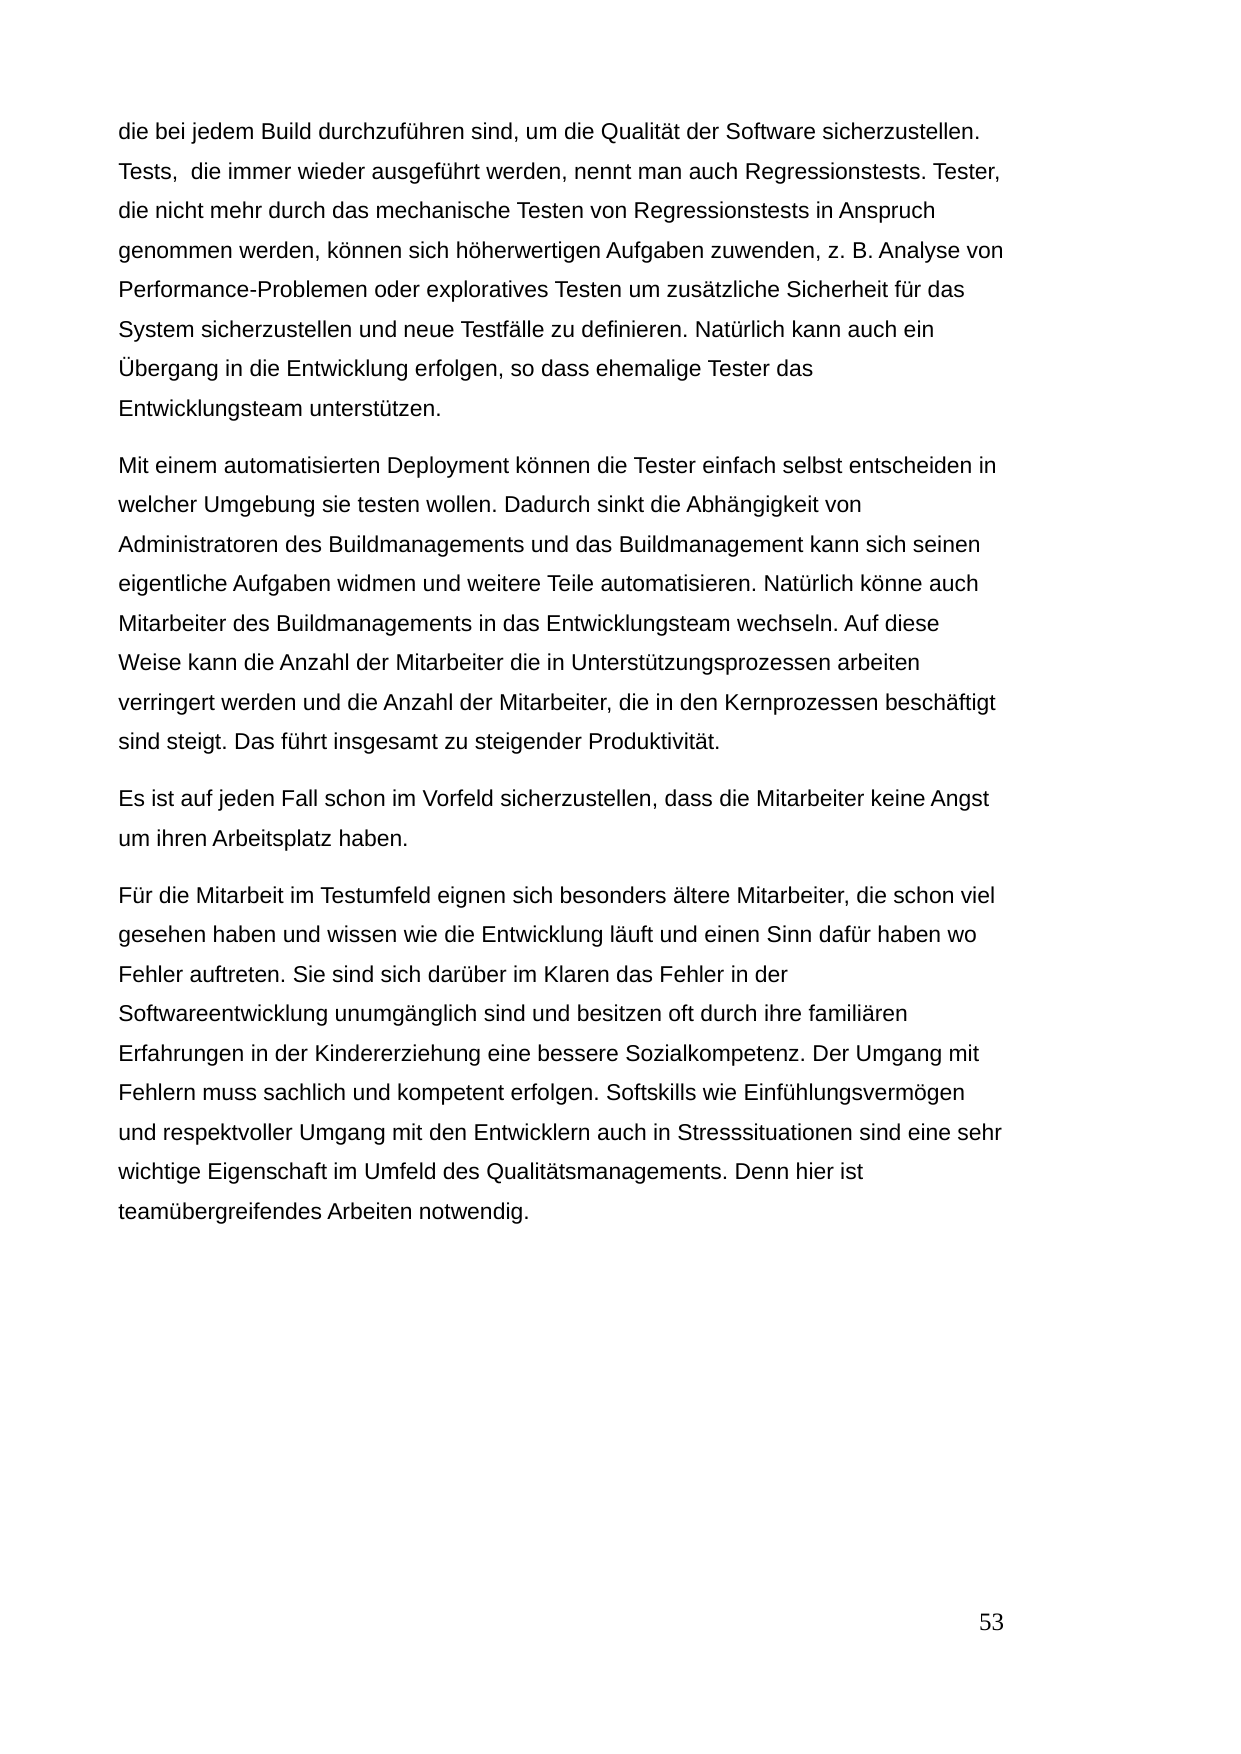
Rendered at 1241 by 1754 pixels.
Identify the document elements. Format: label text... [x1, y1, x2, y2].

text Es ist auf jeden Fall schon im Vorfeld sicherzustellen, dass die Mitarbeiter keine Angst um ihren Arbeitsplatz haben. [118, 785, 1004, 851]
text Für die Mitarbeit im Testumfeld eignen sich besonders ältere Mitarbeiter, die schon viel gesehen haben und wissen wie die Entwicklung läuft und einen Sinn dafür haben wo Fehler auftreten. Sie sind sich darüber im Klaren das Fehler in der Softwareentwicklung unumgänglich sind und besitzen oft durch ihre familiären Erfahrungen in der Kindererziehung eine bessere Sozialkompetenz. Der Umgang mit Fehlern muss sachlich und kompetent erfolgen. Softskills wie Einfühlungsvermögen und respektvoller Umgang mit den Entwicklern auch in Stresssituationen sind eine sehr wichtige Eigenschaft im Umfeld des Qualitätsmanagements. Denn hier ist teamübergreifendes Arbeiten notwendig. [118, 882, 1004, 1224]
text die bei jedem Build durchzuführen sind, um die Qualität der Software sicherzustellen. Tests, die immer wieder ausgeführt werden, nennt man auch Regressionstests. Tester, die nicht mehr durch das mechanische Testen von Regressionstests in Anspruch genommen werden, können sich höherwertigen Aufgaben zuwenden, z. B. Analyse von Performance-Problemen oder exploratives Testen um zusätzliche Sicherheit für das System sicherzustellen und neue Testfälle zu definieren. Natürlich kann auch ein Übergang in die Entwicklung erfolgen, so dass ehemalige Tester das Entwicklungsteam unterstützen. [118, 118, 1004, 421]
text Mit einem automatisierten Deployment können die Tester einfach selbst entscheiden in welcher Umgebung sie testen wollen. Dadurch sinkt die Abhängigkeit von Administratoren des Buildmanagements und das Buildmanagement kann sich seinen eigentliche Aufgaben widmen und weitere Teile automatisieren. Natürlich könne auch Mitarbeiter des Buildmanagements in das Entwicklungsteam wechseln. Auf diese Weise kann die Anzahl der Mitarbeiter die in Unterstützungsprozessen arbeiten verringert werden und die Anzahl der Mitarbeiter, die in den Kernprozessen beschäftigt sind steigt. Das führt insgesamt zu steigender Produktivität. [118, 452, 1004, 754]
